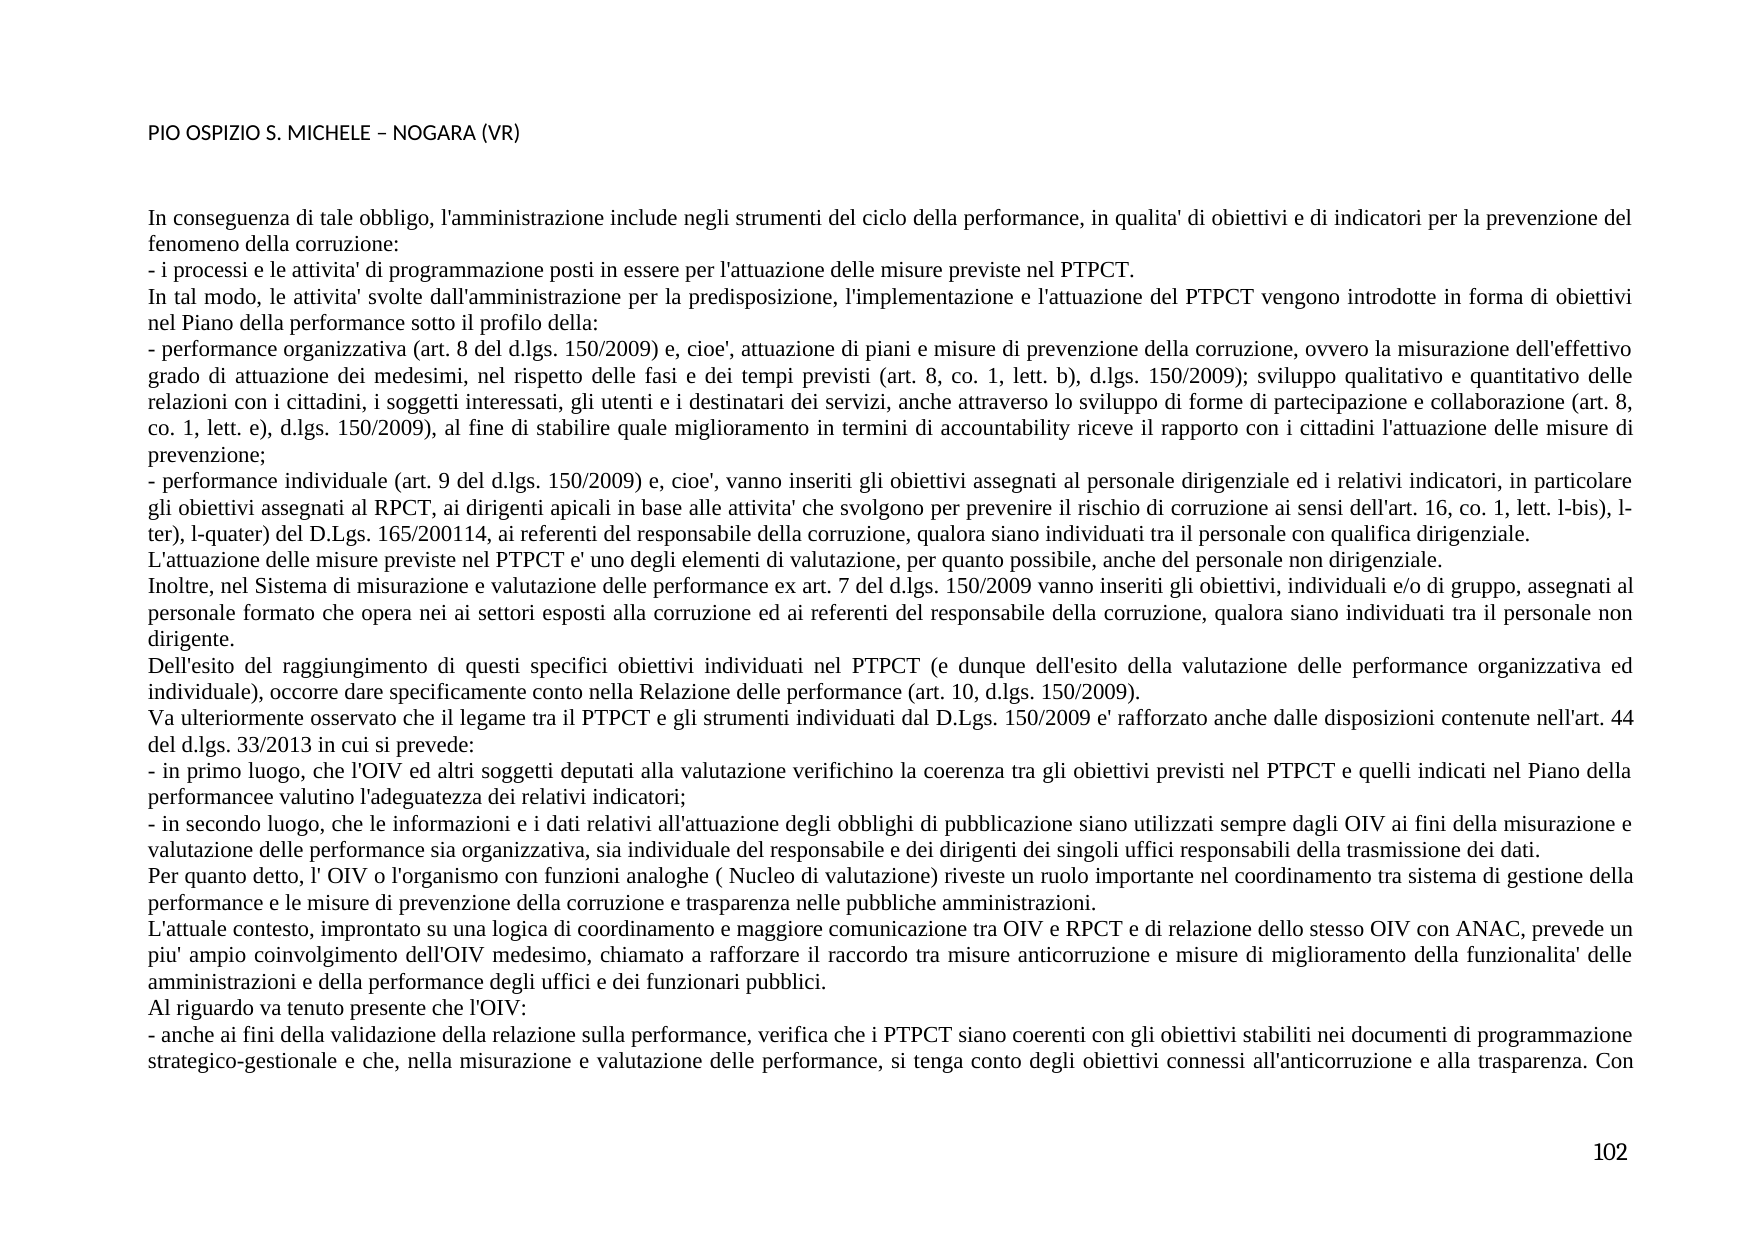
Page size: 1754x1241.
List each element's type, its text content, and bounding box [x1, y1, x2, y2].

text - performance organizzativa (art. 8 del d.lgs. 150/2009) e, cioe', attuazione di piani e misure di prevenzione della corruzione, ovvero la misurazione dell'effettivo grado di attuazione dei medesimi, nel rispetto delle fasi e dei tempi previsti (art. 8, co. 1, lett. b), d.lgs. 150/2009); sviluppo qualitativo e quantitativo delle relazioni con i cittadini, i soggetti interessati, gli utenti e i destinatari dei servizi, anche attraverso lo sviluppo di forme di partecipazione e collaborazione (art. 8, co. 1, lett. e), d.lgs. 150/2009), al fine di stabilire quale miglioramento in termini di accountability riceve il rapporto con i cittadini l'attuazione delle misure di prevenzione; [148, 335, 1636, 467]
text L'attuale contesto, improntato su una logica di coordinamento e maggiore comunicazione tra OIV e RPCT e di relazione dello stesso OIV con ANAC, prevede un piu' ampio coinvolgimento dell'OIV medesimo, chiamato a rafforzare il raccordo tra misure anticorruzione e misure di miglioramento della funzionalita' delle amministrazioni e della performance degli uffici e dei funzionari pubblici. [148, 915, 1636, 994]
text - in secondo luogo, che le informazioni e i dati relativi all'attuazione degli obblighi di pubblicazione siano utilizzati sempre dagli OIV ai fini della misurazione e valutazione delle performance sia organizzativa, sia individuale del responsabile e dei dirigenti dei singoli uffici responsabili della trasmissione dei dati. [148, 810, 1636, 862]
text Per quanto detto, l' OIV o l'organismo con funzioni analoghe ( Nucleo di valutazione) riveste un ruolo importante nel coordinamento tra sistema di gestione della performance e le misure di prevenzione della corruzione e trasparenza nelle pubbliche amministrazioni. [148, 862, 1636, 915]
text - anche ai fini della validazione della relazione sulla performance, verifica che i PTPCT siano coerenti con gli obiettivi stabiliti nei documenti di programmazione strategico-gestionale e che, nella misurazione e valutazione delle performance, si tenga conto degli obiettivi connessi all'anticorruzione e alla trasparenza. Con [148, 1021, 1636, 1073]
text - in primo luogo, che l'OIV ed altri soggetti deputati alla valutazione verifichino la coerenza tra gli obiettivi previsti nel PTPCT e quelli indicati nel Piano della performancee valutino l'adeguatezza dei relativi indicatori; [148, 757, 1636, 810]
text In conseguenza di tale obbligo, l'amministrazione include negli strumenti del ciclo della performance, in qualita' di obiettivi e di indicatori per la prevenzione del fenomeno della corruzione: [148, 204, 1636, 256]
text - i processi e le attivita' di programmazione posti in essere per l'attuazione delle misure previste nel PTPCT. [148, 256, 1636, 283]
text In tal modo, le attivita' svolte dall'amministrazione per la predisposizione, l'implementazione e l'attuazione del PTPCT vengono introdotte in forma di obiettivi nel Piano della performance sotto il profilo della: [148, 283, 1636, 335]
text Al riguardo va tenuto presente che l'OIV: [148, 994, 1636, 1021]
text L'attuazione delle misure previste nel PTPCT e' uno degli elementi di valutazione, per quanto possibile, anche del personale non dirigenziale. [148, 546, 1636, 573]
text Inoltre, nel Sistema di misurazione e valutazione delle performance ex art. 7 del d.lgs. 150/2009 vanno inseriti gli obiettivi, individuali e/o di gruppo, assegnati al personale formato che opera nei ai settori esposti alla corruzione ed ai referenti del responsabile della corruzione, qualora siano individuati tra il personale non dirigente. [148, 573, 1636, 652]
text Dell'esito del raggiungimento di questi specifici obiettivi individuati nel PTPCT (e dunque dell'esito della valutazione delle performance organizzativa ed individuale), occorre dare specificamente conto nella Relazione delle performance (art. 10, d.lgs. 150/2009). [148, 652, 1636, 704]
text Va ulteriormente osservato che il legame tra il PTPCT e gli strumenti individuati dal D.Lgs. 150/2009 e' rafforzato anche dalle disposizioni contenute nell'art. 44 del d.lgs. 33/2013 in cui si prevede: [148, 704, 1636, 757]
text - performance individuale (art. 9 del d.lgs. 150/2009) e, cioe', vanno inseriti gli obiettivi assegnati al personale dirigenziale ed i relativi indicatori, in particolare gli obiettivi assegnati al RPCT, ai dirigenti apicali in base alle attivita' che svolgono per prevenire il rischio di corruzione ai sensi dell'art. 16, co. 1, lett. l-bis), l-ter), l-quater) del D.Lgs. 165/200114, ai referenti del responsabile della corruzione, qualora siano individuati tra il personale con qualifica dirigenziale. [148, 467, 1636, 546]
